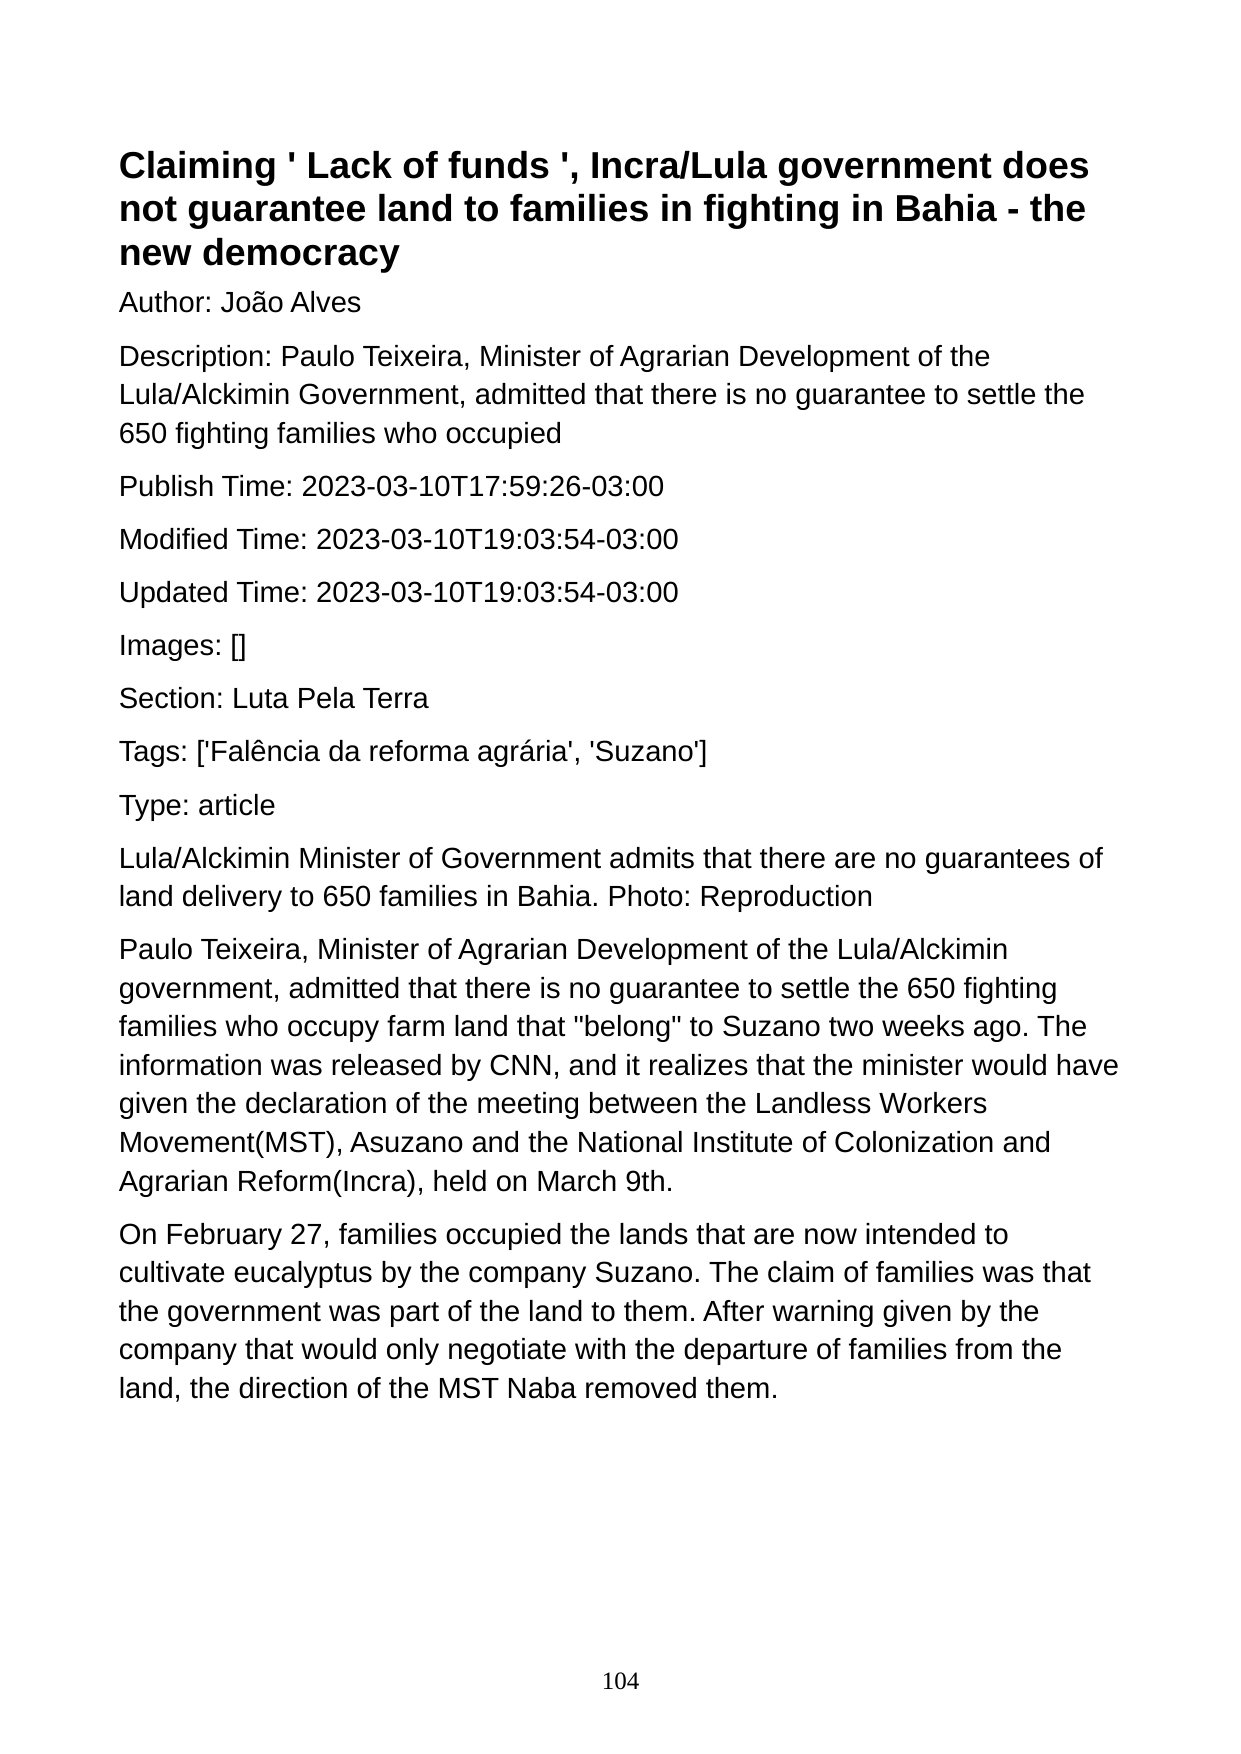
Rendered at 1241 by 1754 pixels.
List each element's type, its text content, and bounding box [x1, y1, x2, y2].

text Modified Time: 2023-03-10T19:03:54-03:00 [118, 522, 1122, 555]
text Publish Time: 2023-03-10T17:59:26-03:00 [118, 469, 1122, 502]
text Lula/Alckimin Minister of Government admits that there are no guarantees of land delivery to 650 families in Bahia. Photo: Reproduction [118, 841, 1122, 913]
text Author: João Alves [118, 285, 1122, 319]
text Tags: ['Falência da reforma agrária', 'Suzano'] [118, 734, 1122, 768]
text Type: article [118, 787, 1122, 821]
text Updated Time: 2023-03-10T19:03:54-03:00 [118, 575, 1122, 608]
text Section: Luta Pela Terra [118, 681, 1122, 715]
subtitle Claiming ' Lack of funds ', Incra/Lula government does not guarantee land to families in fighting in Bahia - the new democracy [118, 143, 1122, 273]
text Paulo Teixeira, Minister of Agrarian Development of the Lula/Alckimin government, admitted that there is no guarantee to settle the 650 fighting families who occupy farm land that "belong" to Suzano two weeks ago. The information was released by CNN, and it realizes that the minister would have given the declaration of the meeting between the Landless Workers Movement(MST), Asuzano and the National Institute of Colonization and Agrarian Reform(Incra), held on March 9th. [118, 932, 1122, 1197]
text On February 27, families occupied the lands that are now intended to cultivate eucalyptus by the company Suzano. The claim of families was that the government was part of the land to them. After warning given by the company that would only negotiate with the departure of families from the land, the direction of the MST Naba removed them. [118, 1217, 1122, 1404]
text Description: Paulo Teixeira, Minister of Agrarian Development of the Lula/Alckimin Government, admitted that there is no guarantee to settle the 650 fighting families who occupied [118, 338, 1122, 449]
text Images: [] [118, 628, 1122, 662]
